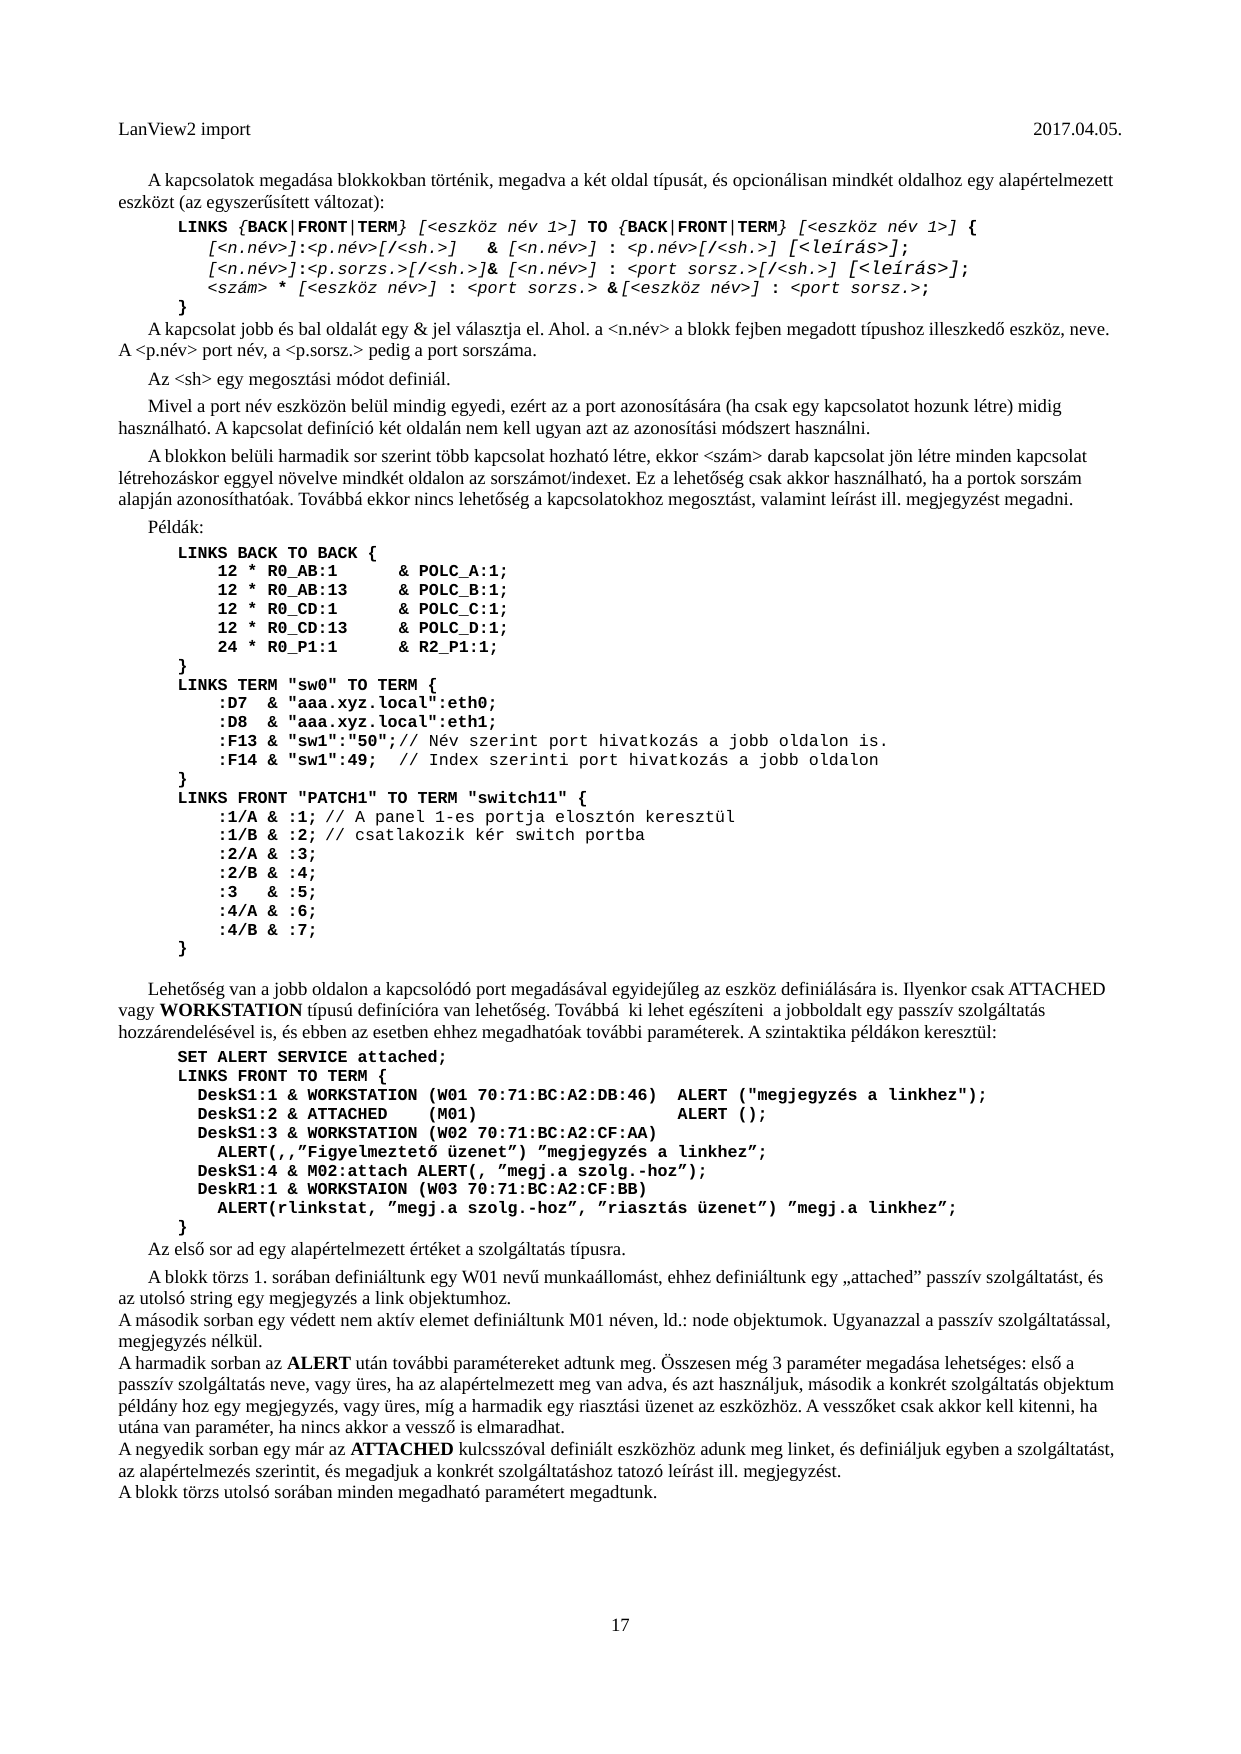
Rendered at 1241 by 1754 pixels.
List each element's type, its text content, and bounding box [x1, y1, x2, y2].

text 12 * R0_AB:13 & POLC_B:1; [177, 582, 1122, 601]
text DeskS1:3 & WORKSTATION (W02 70:71:BC:A2:CF:AA) [177, 1124, 1122, 1143]
text :F14 & "sw1":49; // Index szerinti port hivatkozás a jobb oldalon [177, 752, 1122, 770]
text 12 * R0_CD:13 & POLC_D:1; [177, 619, 1122, 638]
text ALERT(,,”Figyelmeztető üzenet”) ”megjegyzés a linkhez”; [177, 1143, 1122, 1162]
text :4/A & :6; [177, 902, 1122, 921]
text :2/A & :3; [177, 846, 1122, 865]
text 12 * R0_AB:1 & POLC_A:1; [177, 563, 1122, 582]
text DeskS1:4 & M02:attach ALERT(, ”megj.a szolg.-hoz”); [177, 1162, 1122, 1181]
text Lehetőség van a jobb oldalon a kapcsolódó port megadásával egyidejűleg az eszköz definiálására is. Ilyenkor csak ATTACHED vagy WORKSTATION típusú definícióra van lehetőség. Továbbá ki lehet egészíteni a jobboldalt egy passzív szolgáltatás hozzárendelésével is, és ebben az esetben ehhez megadhatóak további paraméterek. A szintaktika példákon keresztül: [118, 978, 1122, 1042]
text :D7 & "aaa.xyz.local":eth0; [177, 695, 1122, 714]
text DeskS1:2 & ATTACHED (M01) ALERT (); [177, 1106, 1122, 1124]
text <szám> * [<eszköz név>] : <port sorzs.> & [<eszköz név>] : <port sorsz.>; [177, 280, 1122, 299]
text :D8 & "aaa.xyz.local":eth1; [177, 714, 1122, 733]
text 24 * R0_P1:1 & R2_P1:1; [177, 638, 1122, 657]
text :1/A & :1; // A panel 1-es portja elosztón keresztül [177, 808, 1122, 827]
text :4/B & :7; [177, 921, 1122, 940]
text } [177, 940, 1122, 959]
text } [177, 770, 1122, 789]
text DeskS1:1 & WORKSTATION (W01 70:71:BC:A2:DB:46) ALERT ("megjegyzés a linkhez"); [177, 1087, 1122, 1106]
text LINKS TERM "sw0" TO TERM { [177, 676, 1122, 695]
text LINKS FRONT "PATCH1" TO TERM "switch11" { [177, 789, 1122, 808]
text SET ALERT SERVICE attached; [177, 1049, 1122, 1068]
text [<n.név>]:<p.sorzs.>[/<sh.>]& [<n.név>] : <port sorsz.>[/<sh.>] [<leírás>]; [177, 259, 1122, 280]
text Az első sor ad egy alapértelmezett értéket a szolgáltatás típusra. [118, 1237, 1122, 1259]
text Mivel a port név eszközön belül mindig egyedi, ezért az a port azonosítására (ha csak egy kapcsolatot hozunk létre) midig használható. A kapcsolat definíció két oldalán nem kell ugyan azt az azonosítási módszert használni. [118, 395, 1122, 438]
text LINKS {BACK|FRONT|TERM} [<eszköz név 1>] TO {BACK|FRONT|TERM} [<eszköz név 1>] { [177, 219, 1122, 238]
text :2/B & :4; [177, 865, 1122, 883]
text DeskR1:1 & WORKSTAION (W03 70:71:BC:A2:CF:BB) [177, 1181, 1122, 1200]
text :1/B & :2; // csatlakozik kér switch portba [177, 827, 1122, 846]
text A blokkon belüli harmadik sor szerint több kapcsolat hozható létre, ekkor <szám> darab kapcsolat jön létre minden kapcsolat létrehozáskor eggyel növelve mindkét oldalon az sorszámot/indexet. Ez a lehetőség csak akkor használható, ha a portok sorszám alapján azonosíthatóak. Továbbá ekkor nincs lehetőség a kapcsolatokhoz megosztást, valamint leírást ill. megjegyzést megadni. [118, 445, 1122, 510]
text :3 & :5; [177, 883, 1122, 902]
text A kapcsolatok megadása blokkokban történik, megadva a két oldal típusát, és opcionálisan mindkét oldalhoz egy alapértelmezett eszközt (az egyszerűsített változat): [118, 169, 1122, 212]
text A kapcsolat jobb és bal oldalát egy & jel választja el. Ahol. a <n.név> a blokk fejben megadott típushoz illeszkedő eszköz, neve. A <p.név> port név, a <p.sorsz.> pedig a port sorszáma. [118, 318, 1122, 361]
text LINKS BACK TO BACK { [177, 544, 1122, 563]
text A blokk törzs 1. sorában definiáltunk egy W01 nevű munkaállomást, ehhez definiáltunk egy „attached” passzív szolgáltatást, és az utolsó string egy megjegyzés a link objektumhoz. A második sorban egy védett nem aktív elemet definiáltunk M01 néven, ld.: node objektumok. Ugyanazzal a passzív szolgáltatással, megjegyzés nélkül. A harmadik sorban az ALERT után további paramétereket adtunk meg. Összesen még 3 paraméter megadása lehetséges: első a passzív szolgáltatás neve, vagy üres, ha az alapértelmezett meg van adva, és azt használjuk, második a konkrét szolgáltatás objektum példány hoz egy megjegyzés, vagy üres, míg a harmadik egy riasztási üzenet az eszközhöz. A vesszőket csak akkor kell kitenni, ha utána van paraméter, ha nincs akkor a vessző is elmaradhat. A negyedik sorban egy már az ATTACHED kulcsszóval definiált eszközhöz adunk meg linket, és definiáljuk egyben a szolgáltatást, az alapértelmezés szerintit, és megadjuk a konkrét szolgáltatáshoz tatozó leírást ill. megjegyzést. A blokk törzs utolsó sorában minden megadható paramétert megadtunk. [118, 1266, 1122, 1503]
text Példák: [118, 516, 1122, 538]
text 12 * R0_CD:1 & POLC_C:1; [177, 601, 1122, 619]
text } [177, 1219, 1122, 1237]
text [<n.név>]:<p.név>[/<sh.>] & [<n.név>] : <p.név>[/<sh.>] [<leírás>]; [177, 238, 1122, 259]
text LINKS FRONT TO TERM { [177, 1068, 1122, 1087]
text Az <sh> egy megosztási módot definiál. [118, 367, 1122, 389]
text } [177, 657, 1122, 676]
text :F13 & "sw1":"50"; // Név szerint port hivatkozás a jobb oldalon is. [177, 733, 1122, 752]
text ALERT(rlinkstat, ”megj.a szolg.-hoz”, ”riasztás üzenet”) ”megj.a linkhez”; [177, 1200, 1122, 1219]
text } [177, 299, 1122, 318]
